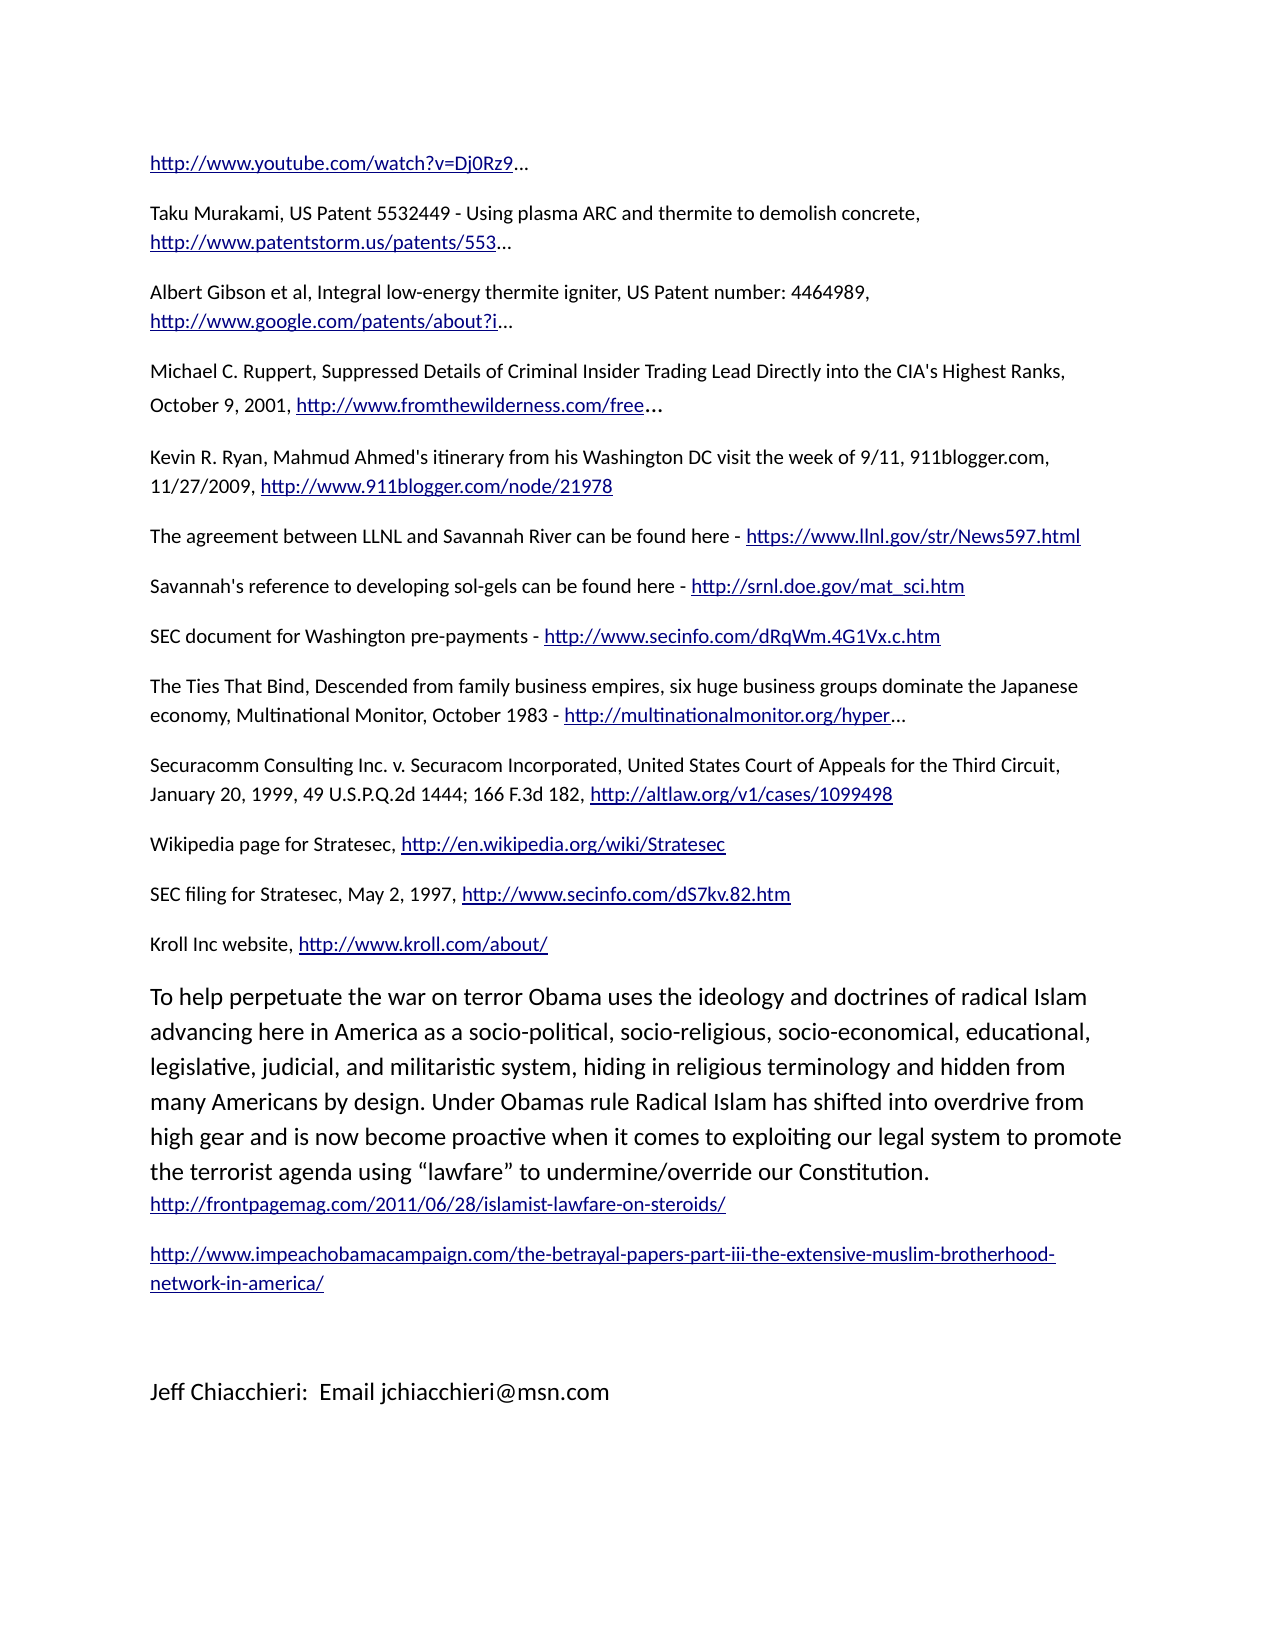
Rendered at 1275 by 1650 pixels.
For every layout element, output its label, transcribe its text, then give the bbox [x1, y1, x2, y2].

text Kroll Inc website, http://www.kroll.com/about/ [150, 932, 1125, 957]
text Michael C. Ruppert, Suppressed Details of Criminal Insider Trading Lead Directly into the CIA's Highest Ranks, October 9, 2001, http://www.fromthewilderness.com/free... [150, 358, 1125, 419]
text SEC filing for Stratesec, May 2, 1997, http://www.secinfo.com/dS7kv.82.htm [150, 882, 1125, 907]
text To help perpetuate the war on terror Obama uses the ideology and doctrines of radical Islam advancing here in America as a socio-political, socio-religious, socio-economical, educational, legislative, judicial, and militaristic system, hiding in religious terminology and hidden from many Americans by design. Under Obamas rule Radical Islam has shifted into overdrive from high gear and is now become proactive when it comes to exploiting our legal system to promote the terrorist agenda using “lawfare” to undermine/override our Constitution. http://frontpagemag.com/2011/06/28/islamist-lawfare-on-steroids/ [150, 982, 1125, 1216]
text The Ties That Bind, Descended from family business empires, six huge business groups dominate the Japanese economy, Multinational Monitor, October 1983 - http://multinationalmonitor.org/hyper... [150, 673, 1125, 728]
text Taku Murakami, US Patent 5532449 - Using plasma ARC and thermite to demolish concrete, http://www.patentstorm.us/patents/553... [150, 200, 1125, 254]
text SEC document for Washington pre-payments - http://www.secinfo.com/dRqWm.4G1Vx.c.htm [150, 623, 1125, 649]
text Jeff Chiacchieri: Email jchiacchieri@msn.com [150, 1376, 1125, 1406]
text Savannah's reference to developing sol-gels can be found here - http://srnl.doe.gov/mat_sci.htm [150, 573, 1125, 599]
text The agreement between LLNL and Savannah River can be found here - https://www.llnl.gov/str/News597.html [150, 523, 1125, 549]
text Wikipedia page for Stratesec, http://en.wikipedia.org/wiki/Stratesec [150, 832, 1125, 857]
text Albert Gibson et al, Integral low-energy thermite igniter, US Patent number: 4464989, http://www.google.com/patents/about?i... [150, 279, 1125, 334]
text Kevin R. Ryan, Mahmud Ahmed's itinerary from his Washington DC visit the week of 9/11, 911blogger.com, 11/27/2009, http://www.911blogger.com/node/21978 [150, 444, 1125, 499]
text Securacomm Consulting Inc. v. Securacom Incorporated, United States Court of Appeals for the Third Circuit, January 20, 1999, 49 U.S.P.Q.2d 1444; 166 F.3d 182, http://altlaw.org/v1/cases/1099498 [150, 752, 1125, 807]
text http://www.impeachobamacampaign.com/the-betrayal-papers-part-iii-the-extensive-muslim-brotherhood-network-in-america/ [150, 1241, 1125, 1295]
text http://www.youtube.com/watch?v=Dj0Rz9... [150, 150, 1125, 175]
